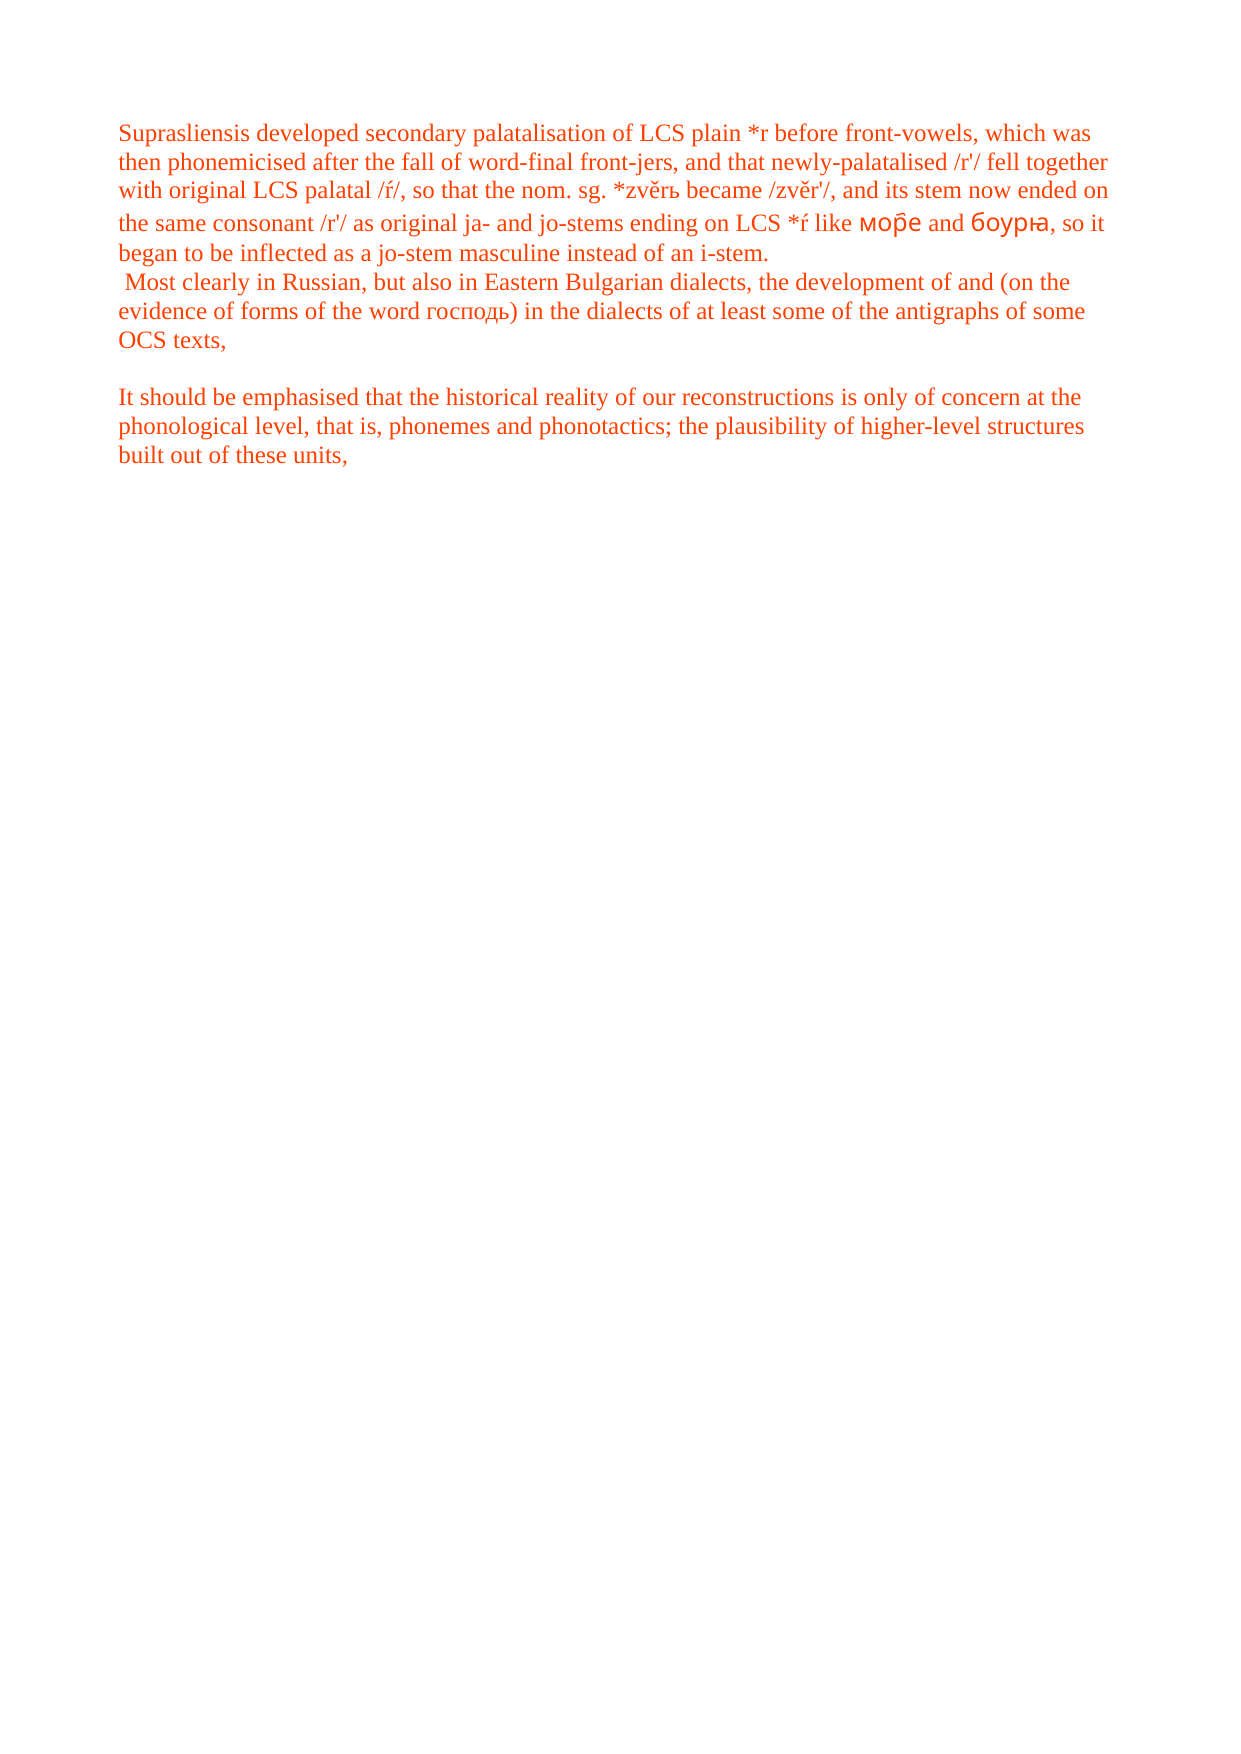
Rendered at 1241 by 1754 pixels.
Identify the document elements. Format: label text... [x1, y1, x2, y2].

text It should be emphasised that the historical reality of our reconstructions is only of concern at the phonological level, that is, phonemes and phonotactics; the plausibility of higher-level structures built out of these units, [118, 382, 1122, 468]
text Most clearly in Russian, but also in Eastern Bulgarian dialects, the development of and (on the evidence of forms of the word господь) in the dialects of at least some of the antigraphs of some OCS texts, [118, 267, 1122, 353]
text Suprasliensis developed secondary palatalisation of LCS plain *r before front-vowels, which was then phonemicised after the fall of word-final front-jers, and that newly-palatalised /r'/ fell together with original LCS palatal /ŕ/, so that the nom. sg. *zvěrь became /zvěr'/, and its stem now ended on the same consonant /r'/ as original ja- and jo-stems ending on LCS *ŕ like мор҄е and боурꙗ, so it began to be inflected as a jo-stem masculine instead of an i-stem. [118, 118, 1122, 267]
